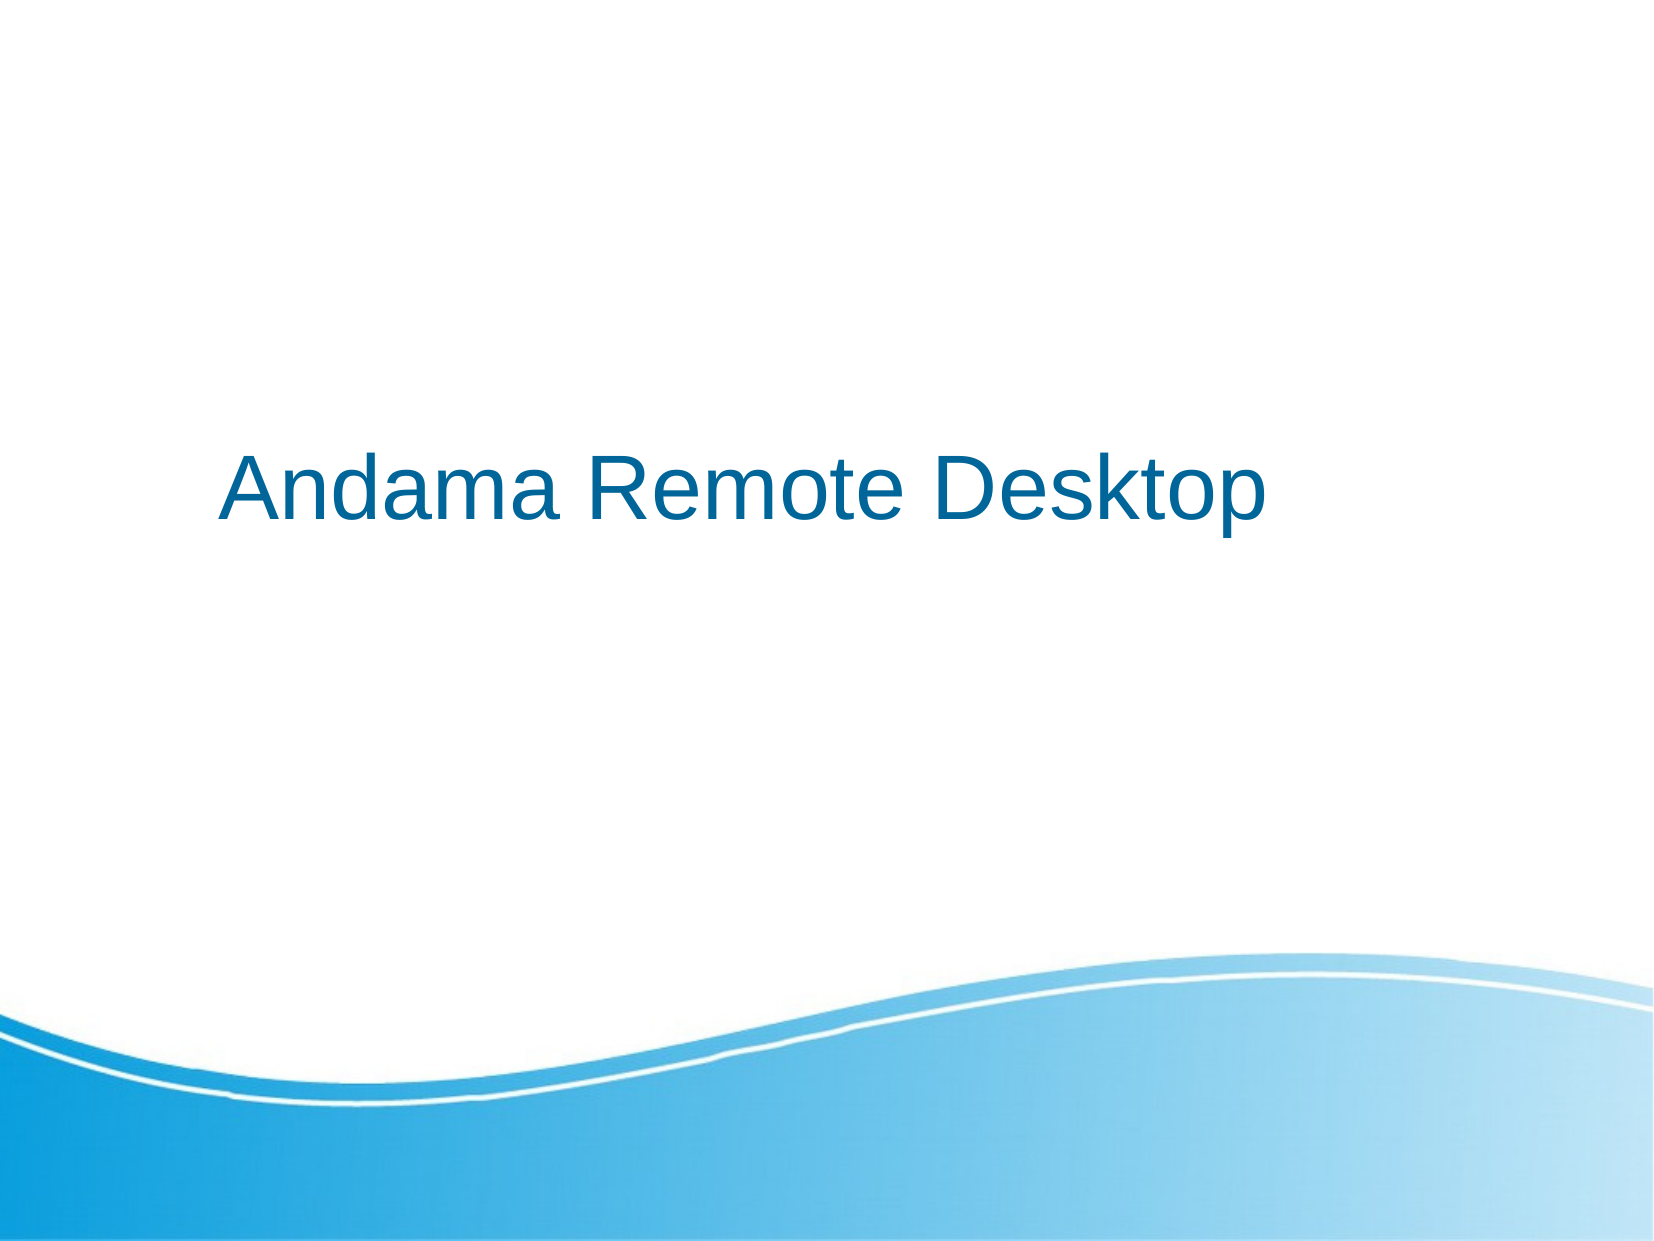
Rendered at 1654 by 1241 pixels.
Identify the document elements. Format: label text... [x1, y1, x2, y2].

picture [0, 952, 1654, 1241]
picture [85, 1053, 95, 1059]
title Andama Remote Desktop [0, 384, 1489, 592]
